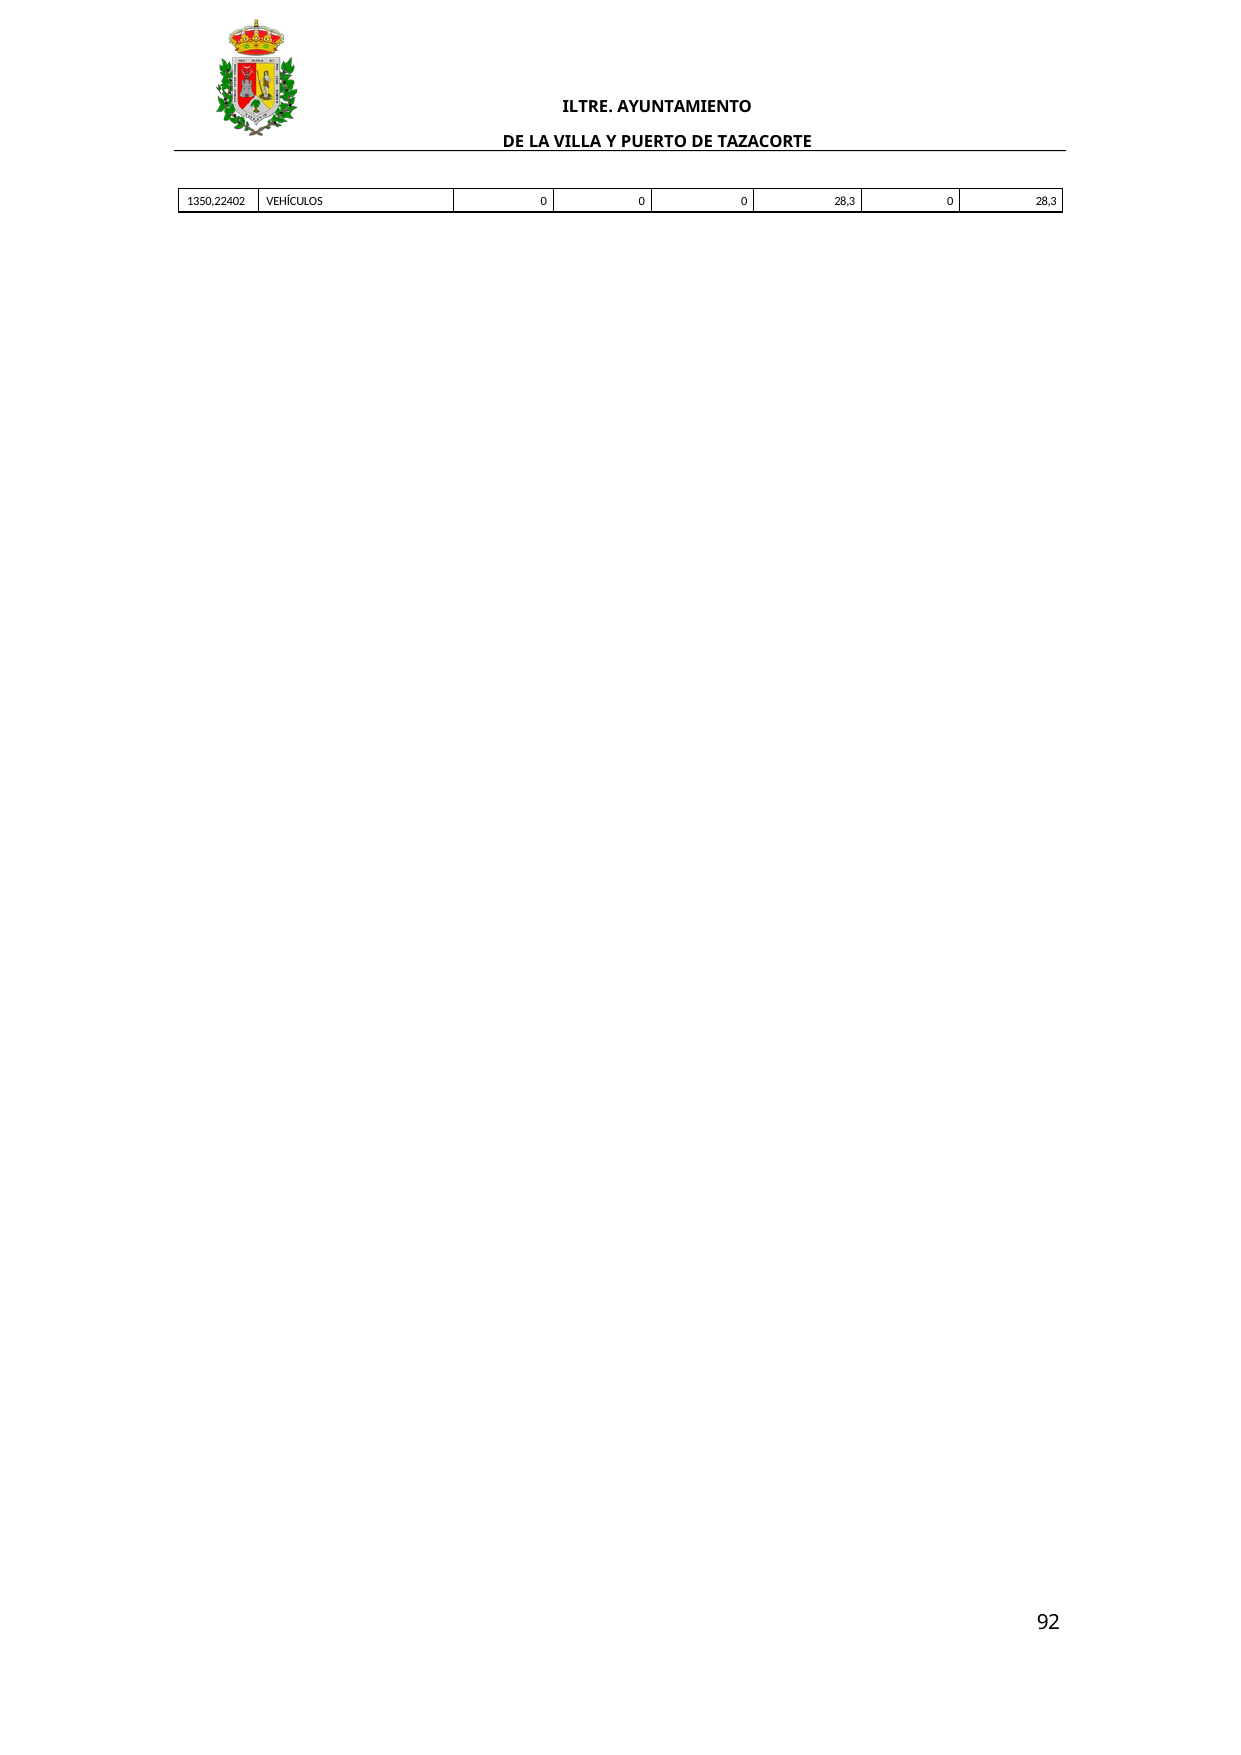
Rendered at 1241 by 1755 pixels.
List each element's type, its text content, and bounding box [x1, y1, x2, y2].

table_cell 0 [862, 189, 959, 211]
table_cell 0 [652, 189, 753, 211]
table_cell 28,3 [960, 189, 1062, 211]
table_cell 28,3 [754, 189, 861, 211]
table_cell 1350,22402 [179, 189, 258, 211]
table_cell 0 [554, 189, 651, 211]
table_cell 0 [454, 189, 553, 211]
table_cell VEHÍCULOS [259, 189, 453, 211]
